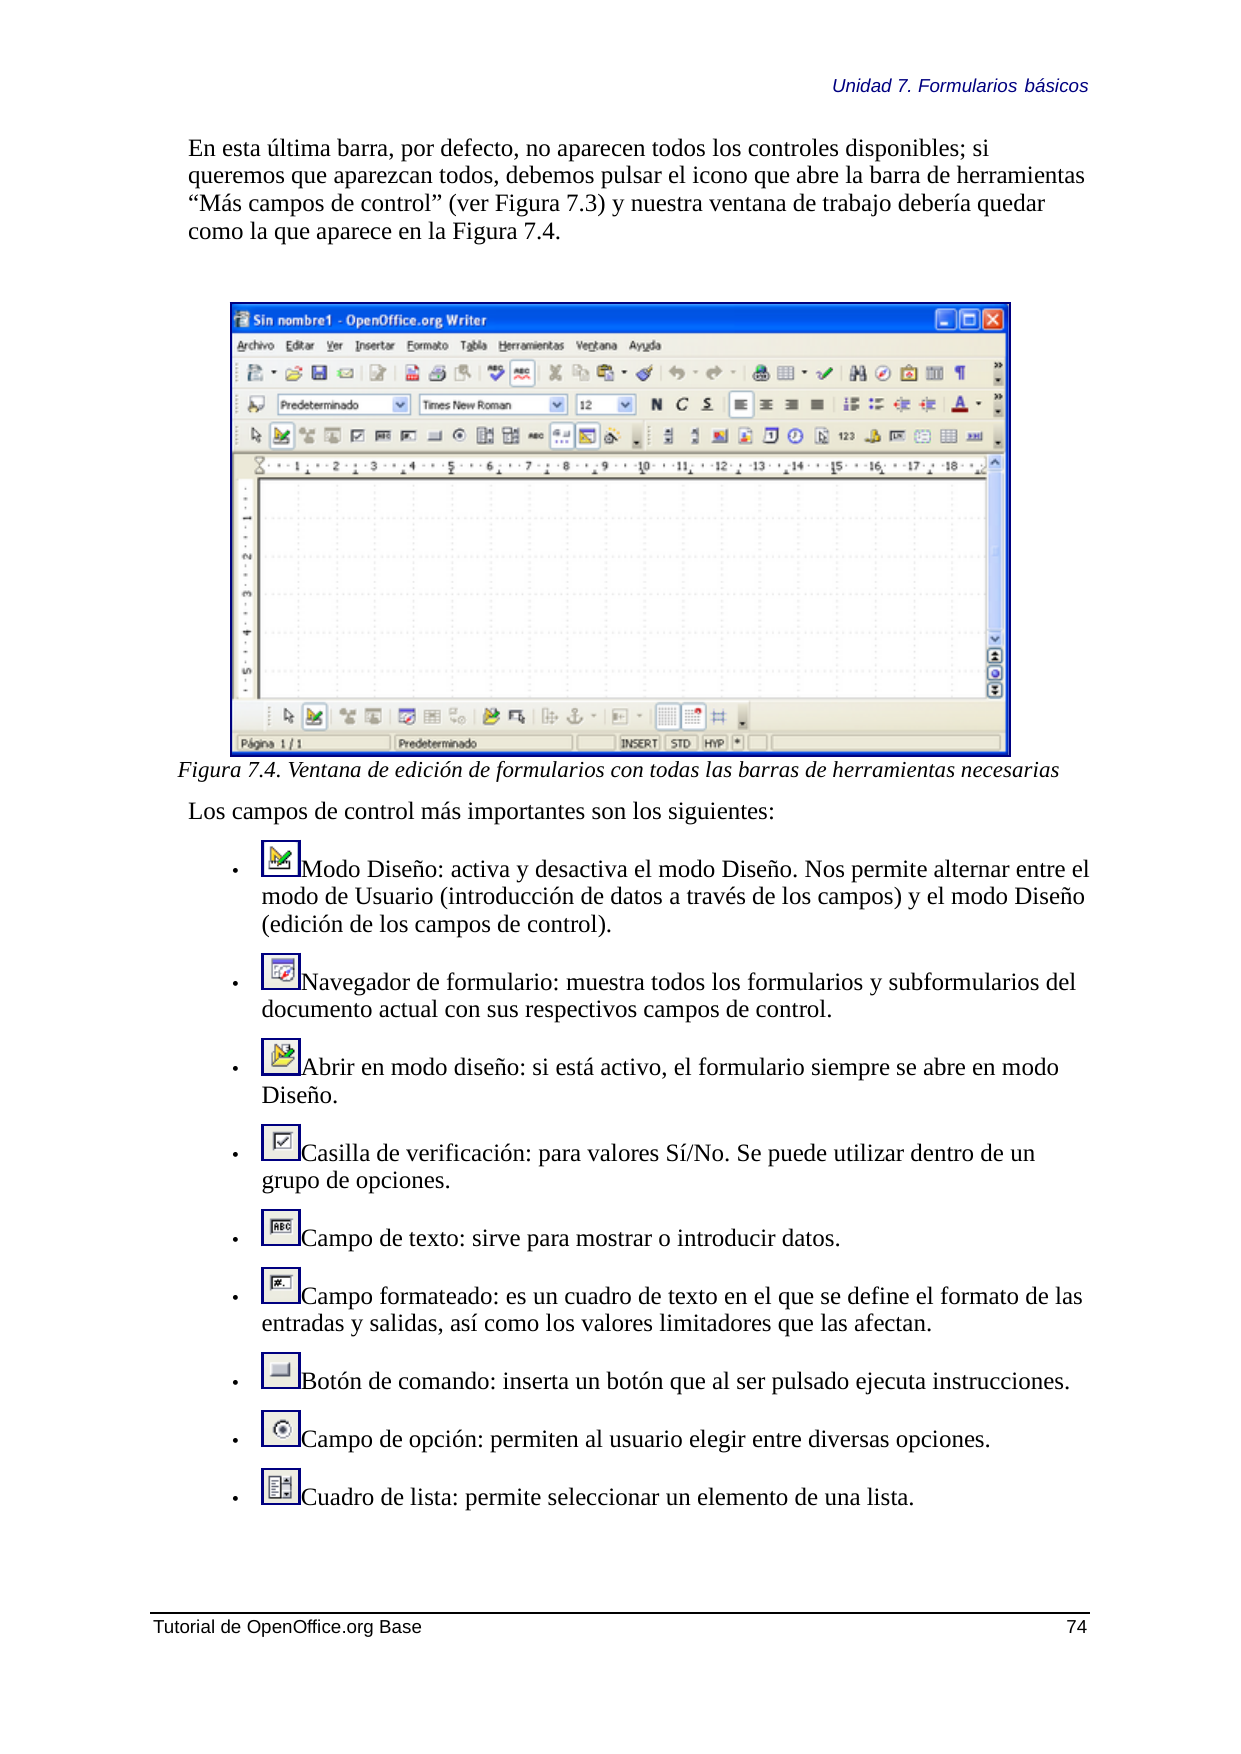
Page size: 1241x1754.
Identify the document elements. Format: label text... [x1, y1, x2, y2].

picture [264, 955, 298, 988]
picture [264, 842, 298, 875]
list Modo Diseño: activa y desactiva el modo Diseño. Nos permite alternar entre el modo de Usuario (introducción de datos a través de los campos) y el modo Diseño (edición de los campos de control). [232, 839, 1090, 938]
picture [264, 1269, 298, 1302]
picture [264, 1470, 298, 1503]
list Campo de opción: permiten al usuario elegir entre diversas opciones. [232, 1410, 1090, 1453]
picture [264, 1211, 298, 1244]
list Campo formateado: es un cuadro de texto en el que se define el formato de las entradas y salidas, así como los valores limitadores que las afectan. [232, 1267, 1090, 1337]
picture [264, 1126, 298, 1159]
text Los campos de control más importantes son los siguientes: [188, 797, 1090, 825]
list Campo de texto: sirve para mostrar o introducir datos. [232, 1209, 1090, 1252]
picture [264, 1040, 298, 1073]
list Cuadro de lista: permite seleccionar un elemento de una lista. [232, 1467, 1090, 1510]
picture [264, 1412, 298, 1445]
list Botón de comando: inserta un botón que al ser pulsado ejecuta instrucciones. [232, 1352, 1090, 1395]
list Abrir en modo diseño: si está activo, el formulario siempre se abre en modo Diseño. [232, 1038, 1090, 1109]
text En esta última barra, por defecto, no aparecen todos los controles disponibles; si queremos que aparezcan todos, debemos pulsar el icono que abre la barra de herramientas “Más campos de control” (ver Figura 7.3) y nuestra ventana de trabajo debería quedar como la que aparece en la Figura 7.4. [188, 134, 1090, 245]
list Navegador de formulario: muestra todos los formularios y subformularios del documento actual con sus respectivos campos de control. [232, 953, 1090, 1023]
picture [232, 304, 1009, 755]
picture [264, 1354, 298, 1387]
list Casilla de verificación: para valores Sí/No. Se puede utilizar dentro de un grupo de opciones. [232, 1123, 1090, 1194]
text Figura 7.4. Ventana de edición de formularios con todas las barras de herramientas necesarias [150, 302, 1090, 782]
